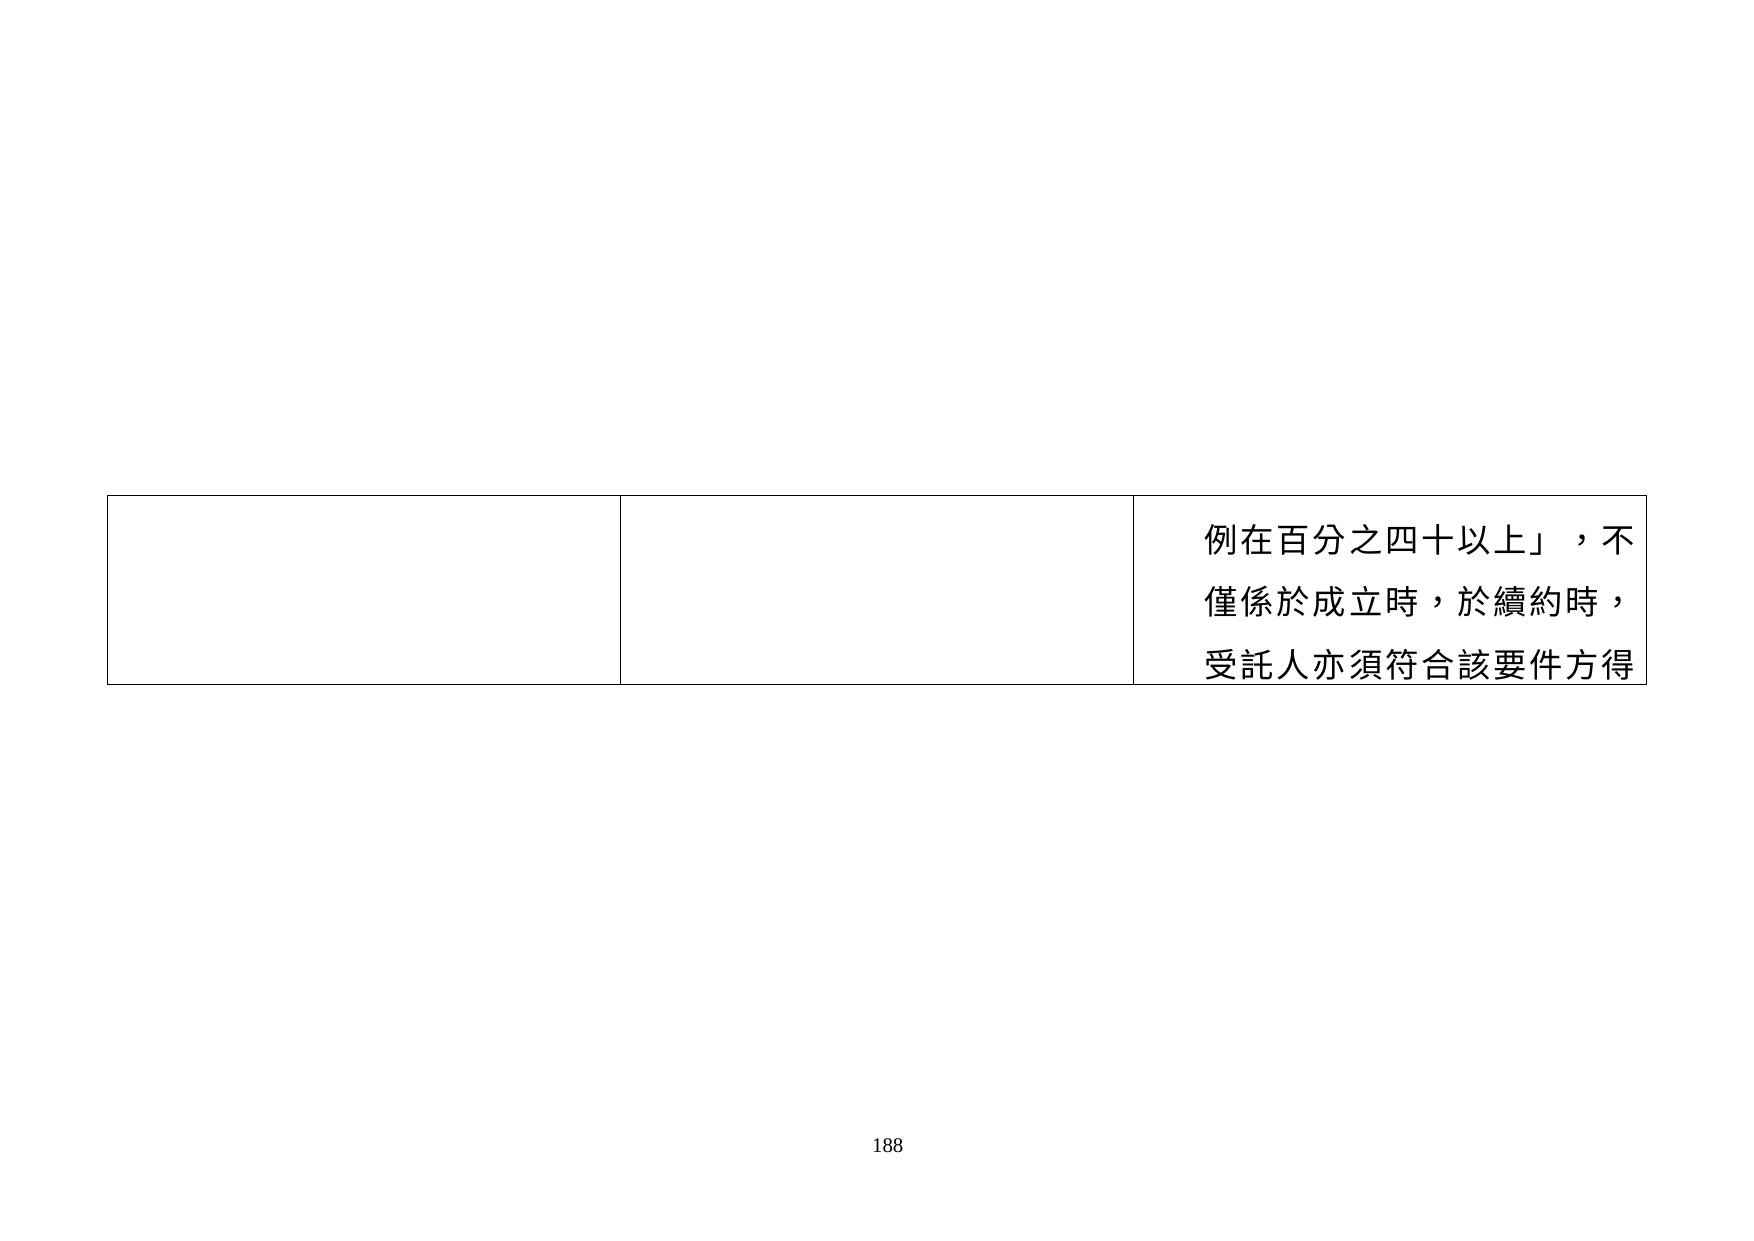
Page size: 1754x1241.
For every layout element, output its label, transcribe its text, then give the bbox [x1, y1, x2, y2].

table_cell [621, 496, 1133, 684]
table_cell [108, 496, 620, 684]
table_cell 例在百分之四十以上」，不僅係於成立時，於續約時，受託人亦須符合該要件方得 [1134, 496, 1646, 684]
